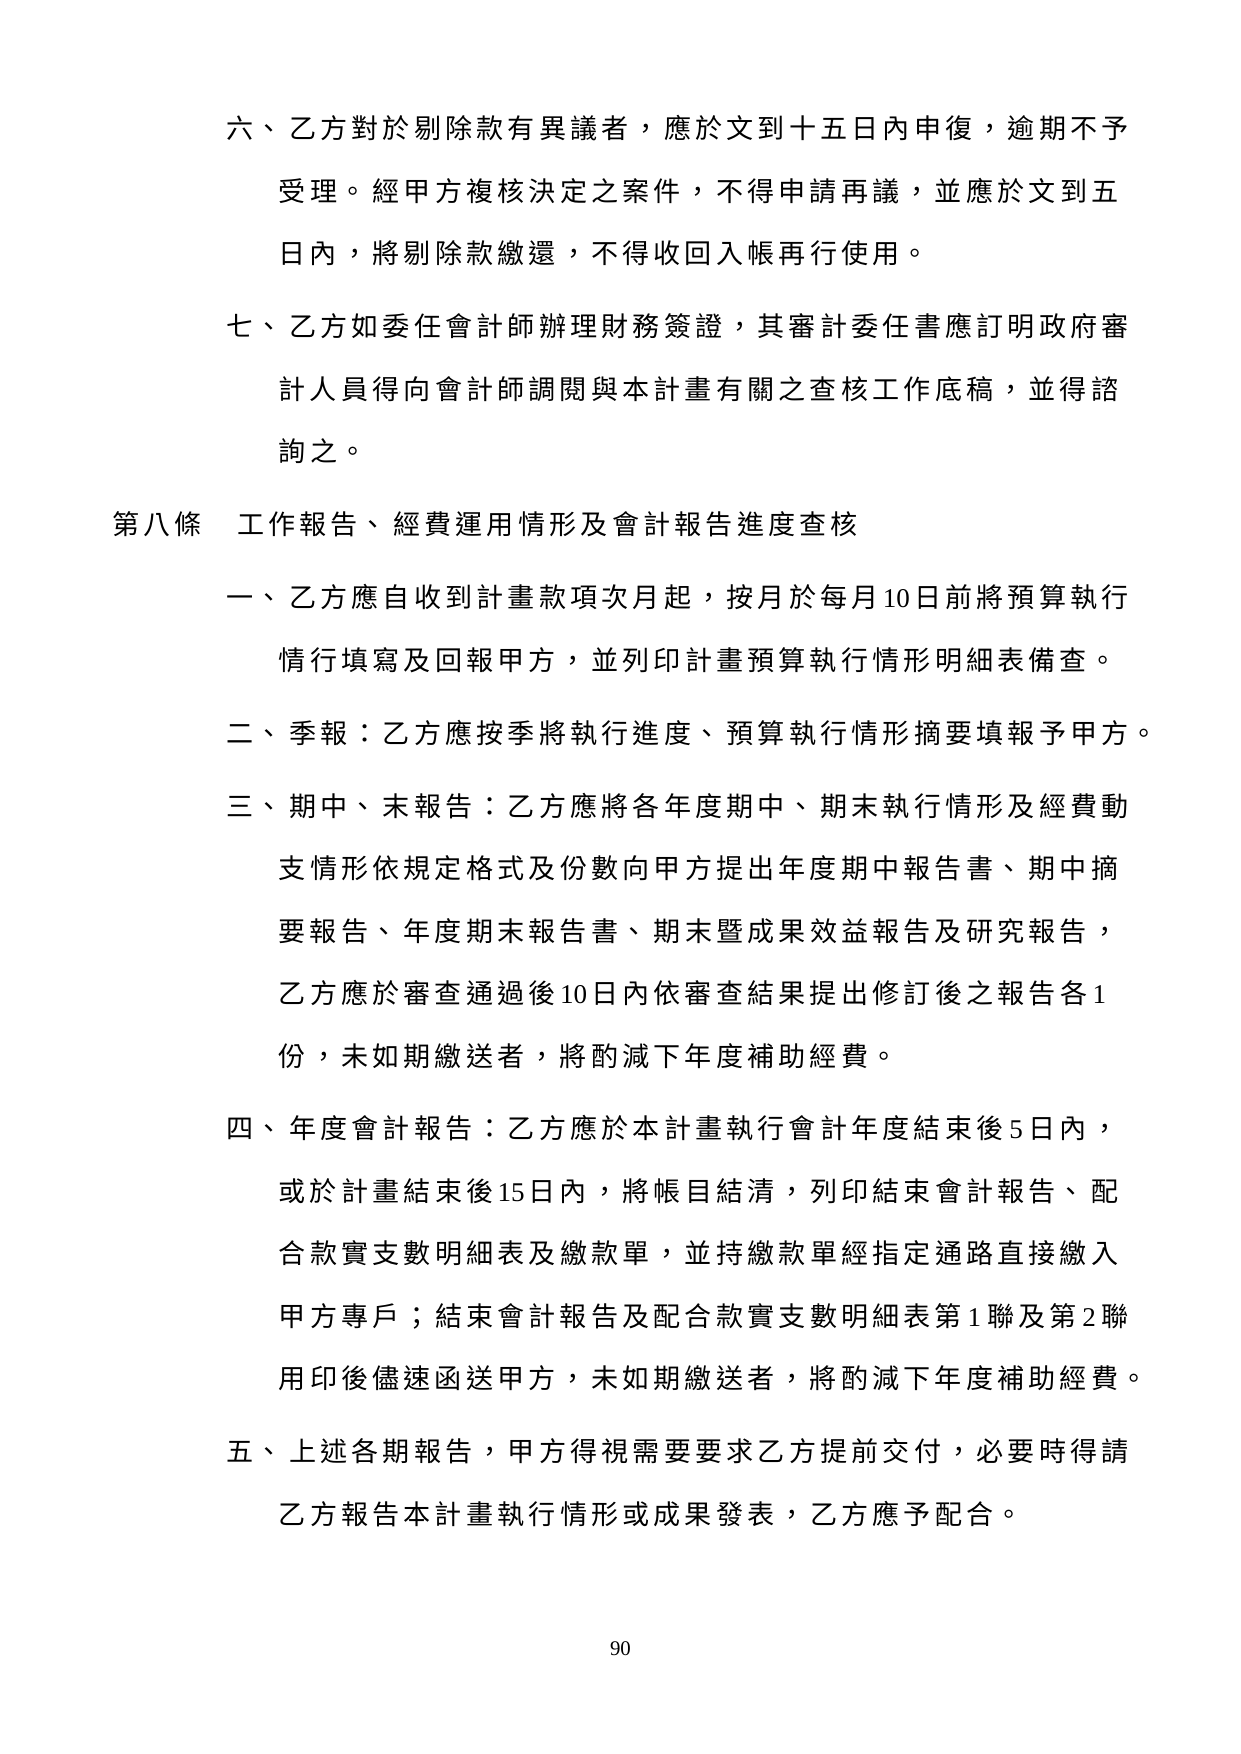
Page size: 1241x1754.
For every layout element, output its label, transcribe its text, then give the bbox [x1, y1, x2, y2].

text 五、上述各期報告，甲方得視需要要求乙方提前交付，必要時得請乙方報告本計畫執行情形或成果發表，乙方應予配合。 [218, 1408, 1131, 1533]
text 四、年度會計報告：乙方應於本計畫執行會計年度結束後5日內，或於計畫結束後15日內，將帳目結清，列印結束會計報告、配合款實支數明細表及繳款單，並持繳款單經指定通路直接繳入甲方專戶；結束會計報告及配合款實支數明細表第1聯及第2聯用印後儘速函送甲方，未如期繳送者，將酌減下年度補助經費。 [218, 1085, 1131, 1398]
text 二、季報：乙方應按季將執行進度、預算執行情形摘要填報予甲方。 [218, 689, 1131, 752]
text 三、期中、末報告：乙方應將各年度期中、期末執行情形及經費動支情形依規定格式及份數向甲方提出年度期中報告書、期中摘要報告、年度期末報告書、期末暨成果效益報告及研究報告，乙方應於審查通過後10日內依審查結果提出修訂後之報告各1份，未如期繳送者，將酌減下年度補助經費。 [218, 762, 1131, 1075]
text 第八條 工作報告、經費運用情形及會計報告進度查核 [110, 481, 1131, 544]
text 一、乙方應自收到計畫款項次月起，按月於每月10日前將預算執行情行填寫及回報甲方，並列印計畫預算執行情形明細表備查。 [218, 554, 1131, 679]
text 七、乙方如委任會計師辦理財務簽證，其審計委任書應訂明政府審計人員得向會計師調閱與本計畫有關之查核工作底稿，並得諮詢之。 [218, 283, 1131, 471]
text 六、乙方對於剔除款有異議者，應於文到十五日內申復，逾期不予受理。經甲方複核決定之案件，不得申請再議，並應於文到五日內，將剔除款繳還，不得收回入帳再行使用。 [218, 85, 1131, 273]
